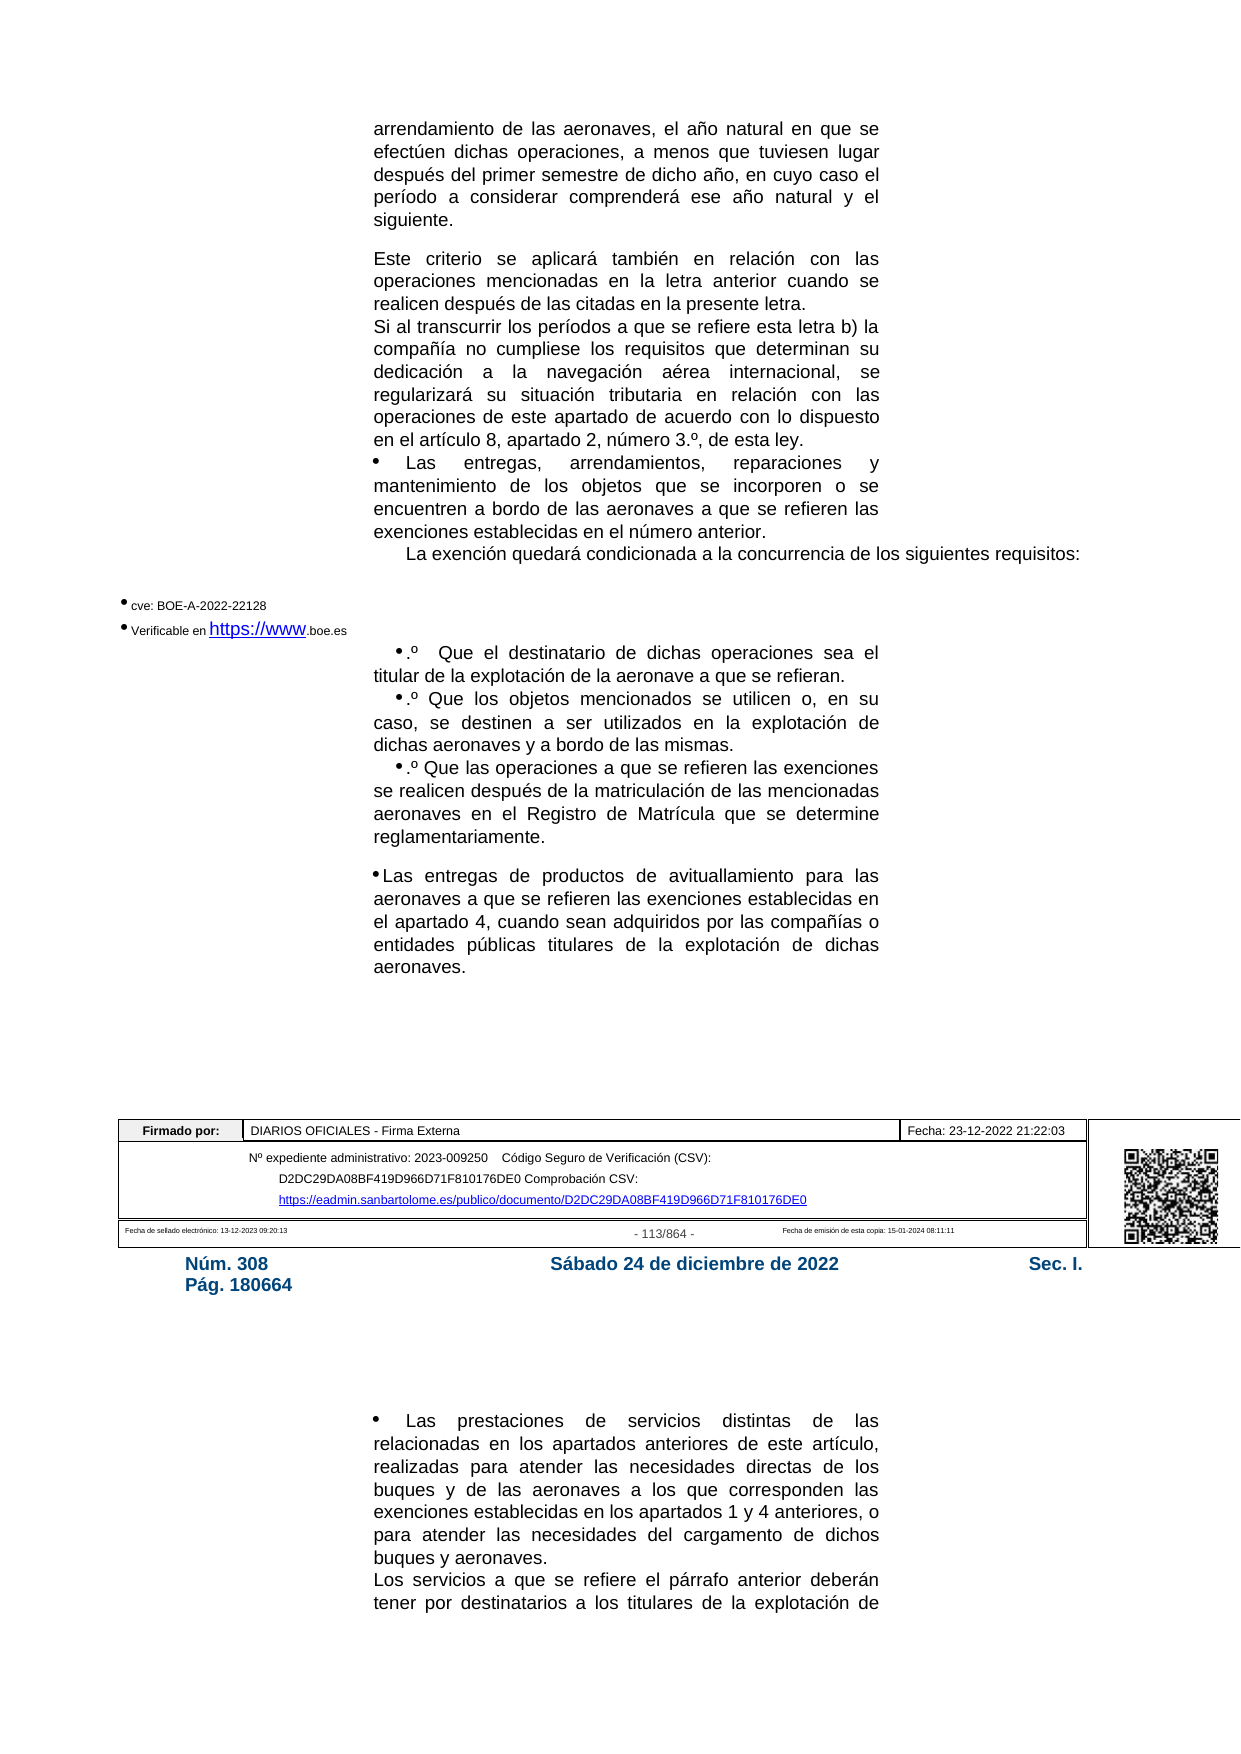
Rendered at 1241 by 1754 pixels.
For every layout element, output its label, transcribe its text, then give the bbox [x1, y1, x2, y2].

table_header DIARIOS OFICIALES - Firma Externa [244, 1120, 899, 1140]
text Este criterio se aplicará también en relación con las operaciones mencionadas en la letra anterior cuando se realicen después de las citadas en la presente letra. [373, 248, 879, 314]
text La exención quedará condicionada a la concurrencia de los siguientes requisitos: [406, 543, 1122, 565]
list cve: BOE-A-2022-22128 [110, 594, 879, 615]
table_header [1089, 1120, 1240, 1247]
table_header Firmado por: [119, 1120, 242, 1138]
list Las entregas de productos de avituallamiento para las aeronaves a que se refieren las exenciones establecidas en el apartado 4, cuando sean adquiridos por las compañías o entidades públicas titulares de la explotación de dichas aeronaves. [363, 864, 879, 978]
table_cell Fecha de sellado electrónico: 13-12-2023 09:20:13 - 113/864 - Fecha de emisión de esta copia: 15-01-2024 08:11:11 [119, 1221, 1086, 1247]
table_header Fecha: 23-12-2022 21:22:03 [901, 1120, 1086, 1140]
list Las prestaciones de servicios distintas de las relacionadas en los apartados anteriores de este artículo, realizadas para atender las necesidades directas de los buques y de las aeronaves a los que corresponden las exenciones establecidas en los apartados 1 y 4 anteriores, o para atender las necesidades del cargamento de dichos buques y aeronaves. [339, 1409, 879, 1568]
text Núm. 308 Sábado 24 de diciembre de 2022 Sec. I. Pág. 180664 [185, 1253, 1122, 1296]
list .º Que el destinatario de dichas operaciones sea el titular de la explotación de la aeronave a que se refieran. [363, 642, 879, 687]
list .º Que los objetos mencionados se utilicen o, en su caso, se destinen a ser utilizados en la explotación de dichas aeronaves y a bordo de las mismas. [363, 688, 879, 756]
list Las entregas, arrendamientos, reparaciones y mantenimiento de los objetos que se incorporen o se encuentren a bordo de las aeronaves a que se refieren las exenciones establecidas en el número anterior. [339, 452, 879, 542]
list Verificable en https://www.boe.es [110, 618, 879, 641]
text Si al transcurrir los períodos a que se refiere esta letra b) la compañía no cumpliese los requisitos que determinan su dedicación a la navegación aérea internacional, se regularizará su situación tributaria en relación con las operaciones de este apartado de acuerdo con lo dispuesto en el artículo 8, apartado 2, número 3.º, de esta ley. [373, 316, 880, 451]
table_cell Nº expediente administrativo: 2023-009250 Código Seguro de Verificación (CSV): D2DC29DA08BF419D966D71F810176DE0 Comprobación CSV: https://eadmin.sanbartolome.es/publico/documento/D2DC29DA08BF419D966D71F810176DE0 [119, 1142, 1086, 1218]
list .º Que las operaciones a que se refieren las exenciones se realicen después de la matriculación de las mencionadas aeronaves en el Registro de Matrícula que se determine reglamentariamente. [363, 757, 879, 847]
text Los servicios a que se refiere el párrafo anterior deberán tener por destinatarios a los titulares de la explotación de [373, 1569, 879, 1613]
list arrendamiento de las aeronaves, el año natural en que se efectúen dichas operaciones, a menos que tuviesen lugar después del primer semestre de dicho año, en cuyo caso el período a considerar comprenderá ese año natural y el siguiente. [337, 118, 879, 230]
